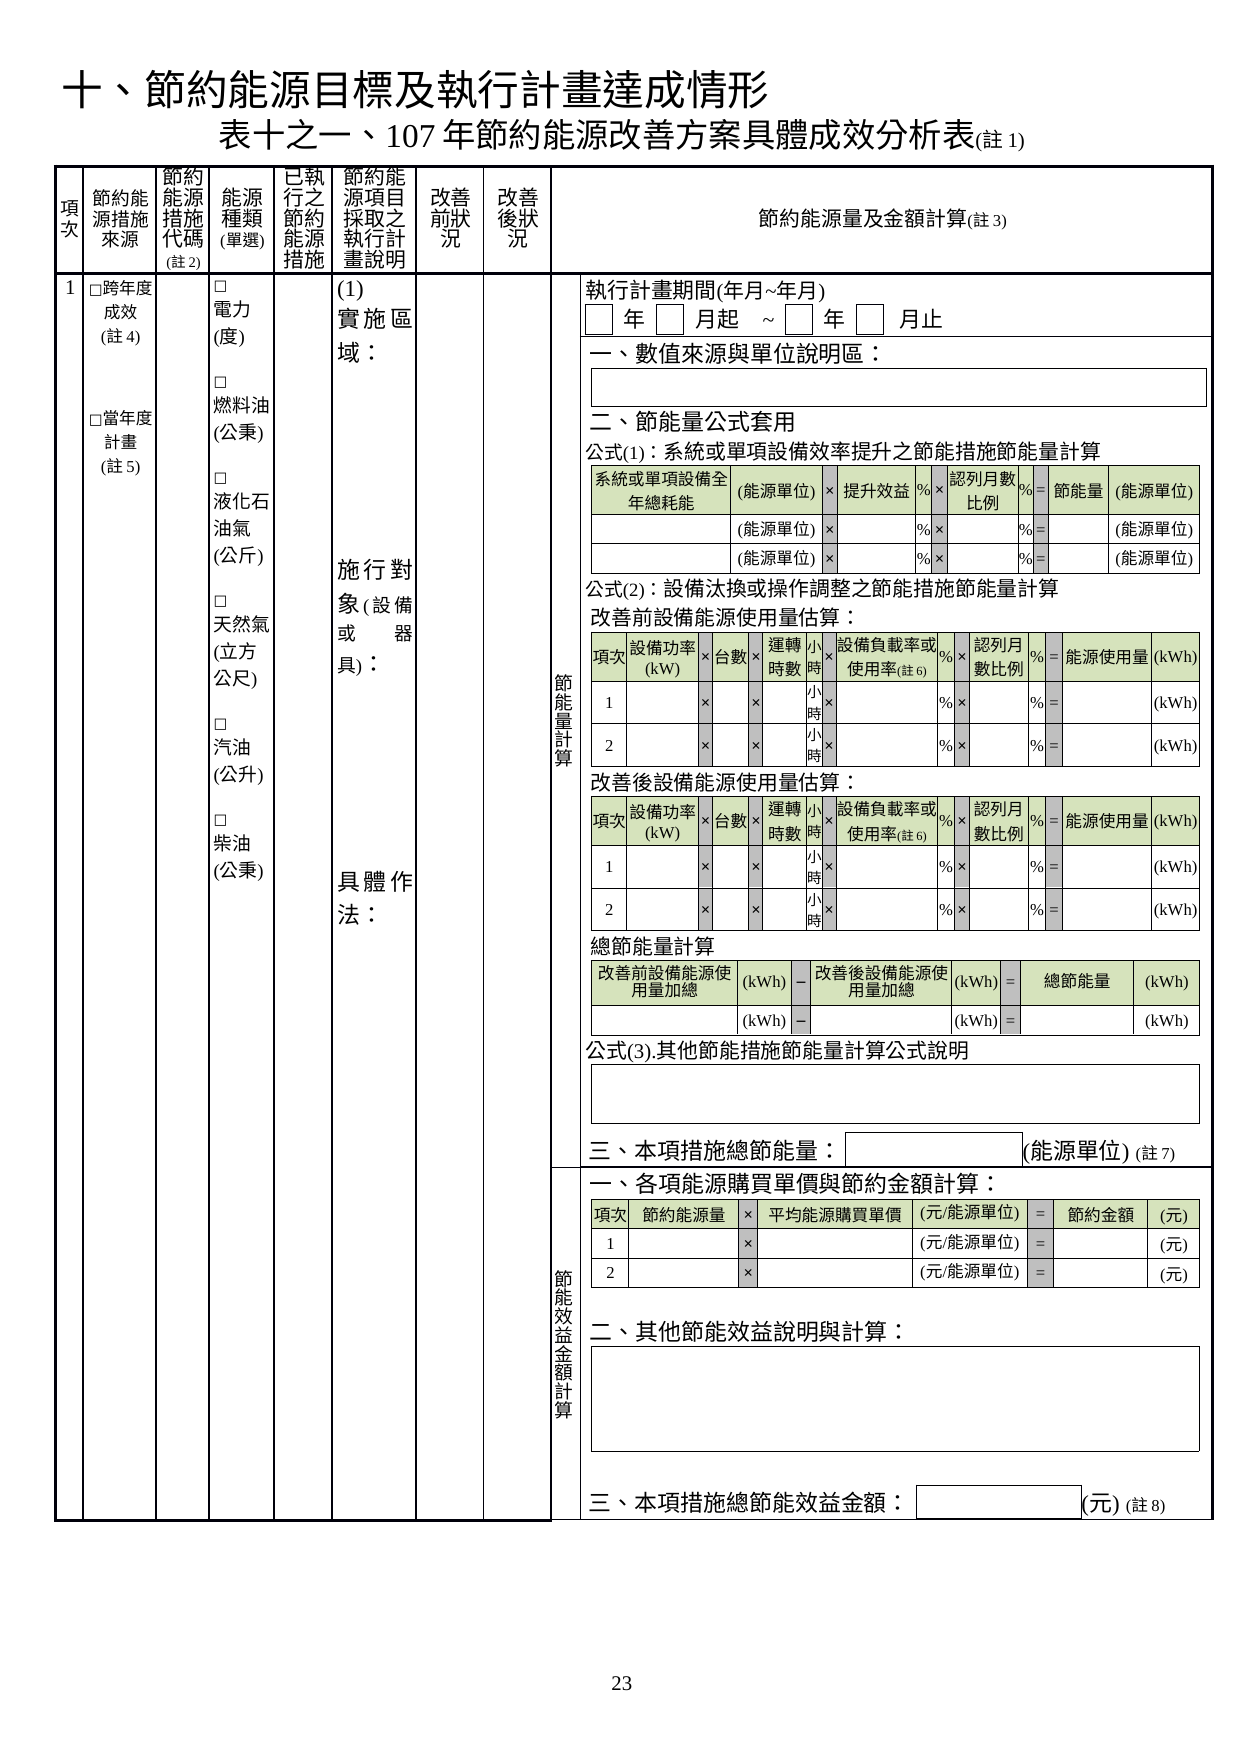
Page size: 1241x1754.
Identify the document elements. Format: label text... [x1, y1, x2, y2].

table_header 設備功率(kW) [627, 797, 698, 845]
table_cell (kWh) [1152, 889, 1199, 930]
table_cell × [955, 889, 969, 930]
table_cell (能源單位) [1109, 544, 1199, 573]
table_cell [1049, 515, 1108, 543]
table_cell × [823, 889, 836, 930]
table_cell × [823, 846, 836, 887]
table_header 台數 [713, 797, 748, 845]
table_header (kWh) [738, 961, 791, 1005]
table_cell % [1019, 544, 1033, 573]
table_header 台數 [713, 633, 748, 681]
table_cell [837, 724, 937, 766]
table_cell [592, 1006, 737, 1034]
table_header 年 [813, 304, 856, 334]
table_cell × [823, 724, 836, 766]
table_header (元) [1148, 1200, 1199, 1228]
table_header 節約能源措施來源 [84, 168, 155, 272]
table_header = [1001, 961, 1020, 1005]
table_header × [823, 633, 836, 681]
table_cell = [1001, 1006, 1020, 1034]
table_cell [948, 544, 1018, 573]
table_header 能源 種類 (單選) [210, 168, 273, 272]
table_header 設備負載率或使用率(註6) [837, 633, 937, 681]
table_header 節約能源量 [629, 1200, 738, 1228]
table_cell (元/能源單位) [913, 1229, 1027, 1258]
table_cell × [739, 1229, 757, 1258]
table_cell = [1028, 1229, 1053, 1258]
table_cell [1054, 1229, 1147, 1258]
table_cell (能源單位) [731, 544, 822, 573]
table_header % [1019, 466, 1033, 514]
table_cell [970, 682, 1028, 723]
table_cell 1 [57, 275, 82, 1519]
table_header 運轉 時數 [763, 797, 806, 845]
table_header 能源使用量 [1063, 633, 1151, 681]
table_cell (元) (註8) [1082, 1485, 1199, 1518]
table_cell [592, 544, 730, 573]
table_cell % [938, 724, 954, 766]
table_cell [275, 275, 331, 1519]
table_cell % [1019, 515, 1033, 543]
table_cell (能源單位) [1109, 515, 1199, 543]
table_cell (能源單位) [731, 515, 822, 543]
table_header (能源單位) [731, 466, 822, 514]
table_header 改善前狀況 [417, 168, 483, 272]
table_cell × [823, 544, 837, 573]
table_header × [749, 633, 762, 681]
table_cell × [699, 889, 712, 930]
table_cell % [916, 544, 931, 573]
table_header = [1034, 466, 1048, 514]
table_cell % [938, 889, 954, 930]
table_cell [629, 1259, 738, 1287]
table_header (能源單位) [1109, 466, 1199, 514]
table_cell = [1034, 515, 1048, 543]
table_cell [157, 275, 208, 1519]
table_header 改善後設備能源使用量加總 [811, 961, 951, 1005]
table_cell 三、本項措施總節能效益金額： [591, 1485, 916, 1518]
table_cell [763, 846, 806, 887]
table_cell [1054, 1259, 1147, 1287]
table_cell 節能量計算 [552, 275, 580, 1166]
table_cell [1021, 1006, 1133, 1034]
table_cell × [699, 724, 712, 766]
table_cell × [749, 682, 762, 723]
table_cell = [1046, 724, 1062, 766]
table_header 運轉 時數 [763, 633, 806, 681]
table_header (kWh) [1152, 797, 1199, 845]
table_cell [591, 1124, 1199, 1132]
table_cell = [1046, 846, 1062, 887]
table_cell [838, 544, 915, 573]
table_cell % [916, 515, 931, 543]
table_header × [739, 1200, 757, 1228]
table_cell 2 [592, 724, 626, 766]
table_cell 小時 [807, 724, 822, 766]
table_cell 一、數值來源與單位說明區： 二、節能量公式套用 公式(1)：系統或單項設備效率提升之節能措施節能量計算 公式(2)：設備汰換或操作調整之節能措施節能量計算 改善前設備能源使用量估算： 改善後設備能源使用量估算： 總節能量計算 公式(3).其他節能措施節能量計算公式說明 [581, 337, 1211, 1166]
table_cell (kWh) [1152, 724, 1199, 766]
table_cell － [792, 1006, 810, 1034]
table_header × [932, 466, 947, 514]
table_header × [823, 466, 837, 514]
table_cell [763, 889, 806, 930]
table_header － [792, 961, 810, 1005]
table_cell (元) [1148, 1259, 1199, 1287]
table_header [786, 305, 812, 334]
table_cell 2 [592, 1259, 628, 1287]
table_cell × [749, 889, 762, 930]
table_header 認列月數比例 [948, 466, 1018, 514]
table_header 提升效益 [838, 466, 915, 514]
text 十、節約能源目標及執行計畫達成情形 [61, 75, 1182, 112]
table_cell [627, 889, 698, 930]
table_cell × [955, 724, 969, 766]
table_header [592, 369, 1206, 406]
table_header = [1046, 797, 1062, 845]
table_cell 實施區域： 施行對象(設備或器具)： 具體作法： [333, 275, 415, 1519]
table_cell 執行計畫期間(年月~年月) [581, 275, 1211, 336]
table_header [857, 305, 883, 334]
table_header 已執行之節約能源措施 [275, 168, 331, 272]
table_header 認列月數比例 [970, 797, 1028, 845]
table_cell (kWh) [1134, 1006, 1199, 1034]
table_cell [484, 275, 550, 1519]
table_header 改善前設備能源使用量加總 [592, 961, 737, 1005]
table_cell [948, 515, 1018, 543]
table_header 節約能源措施代碼(註2) [157, 168, 208, 272]
text 表十之一、107年節約能源改善方案具體成效分析表(註1) [61, 117, 1182, 155]
table_cell % [1029, 682, 1045, 723]
table_cell × [699, 682, 712, 723]
table_cell [627, 724, 698, 766]
table_cell [970, 846, 1028, 887]
table_cell □ 電力(度) □ 燃料油(公秉) □ 液化石油氣 (公斤) □ 天然氣(立方公尺) □ 汽油 (公升) □ 柴油 (公秉) [210, 275, 273, 1519]
table_cell [1063, 846, 1151, 887]
table_header 項次 [592, 797, 626, 845]
table_header (kWh) [952, 961, 1000, 1005]
table_cell (kWh) [738, 1006, 791, 1034]
table_cell 1 [592, 1229, 628, 1258]
table_header [592, 1065, 1199, 1123]
table_header 節約能源量及金額計算(註3) [552, 168, 1211, 272]
table_cell × [739, 1259, 757, 1287]
table_cell [629, 1229, 738, 1258]
table_header % [1029, 797, 1045, 845]
table_header = [1046, 633, 1062, 681]
table_cell % [938, 846, 954, 887]
table_cell [591, 1452, 1199, 1484]
table_header × [699, 797, 712, 845]
table_cell [846, 1133, 1022, 1166]
table_cell × [749, 724, 762, 766]
table_header 設備功率(kW) [627, 633, 698, 681]
table_header 小時 [807, 633, 822, 681]
table_header 認列月數比例 [970, 633, 1028, 681]
table_cell [763, 724, 806, 766]
table_cell × [749, 846, 762, 887]
table_cell 小時 [807, 889, 822, 930]
table_cell [970, 724, 1028, 766]
table_cell (kWh) [952, 1006, 1000, 1034]
table_cell 小時 [807, 846, 822, 887]
table_cell [970, 889, 1028, 930]
table_header = [1028, 1200, 1053, 1228]
table_header [586, 305, 612, 334]
table_cell × [955, 682, 969, 723]
table_cell [811, 1006, 951, 1034]
table_cell □跨年度成效 (註4) □當年度計畫 (註5) [84, 275, 155, 1519]
table_cell [837, 846, 937, 887]
table_header ~ [751, 304, 785, 334]
table_header 總節能量 [1021, 961, 1133, 1005]
table_cell 1 [592, 682, 626, 723]
table_header × [749, 797, 762, 845]
table_header × [699, 633, 712, 681]
table_header 年 [613, 304, 656, 334]
table_cell [837, 889, 937, 930]
table_cell [917, 1486, 1081, 1518]
table_cell % [1029, 724, 1045, 766]
table_cell [1063, 889, 1151, 930]
table_header 月止 [884, 304, 958, 334]
table_header 月起 [684, 304, 751, 334]
table_header 改善後狀況 [484, 168, 550, 272]
table_header 項次 [592, 1200, 628, 1228]
table_header 系統或單項設備全年總耗能 [592, 466, 730, 514]
table_header % [916, 466, 931, 514]
table_cell [627, 682, 698, 723]
table_header 節能量 [1049, 466, 1108, 514]
table_header 項次 [592, 633, 626, 681]
table_cell 2 [592, 889, 626, 930]
table_cell [417, 275, 483, 1519]
table_cell [838, 515, 915, 543]
table_cell = [1028, 1259, 1053, 1287]
table_cell [627, 846, 698, 887]
table_cell (能源單位) (註7) [1023, 1132, 1199, 1166]
table_cell % [1029, 846, 1045, 887]
table_cell % [938, 682, 954, 723]
table_cell = [1034, 544, 1048, 573]
table_cell [758, 1229, 912, 1258]
table_cell [1049, 544, 1108, 573]
table_header 節約能源項目採取之執行計畫說明 [333, 168, 415, 272]
table_cell [713, 846, 748, 887]
table_cell [1063, 724, 1151, 766]
table_header 小時 [807, 797, 822, 845]
table_cell 小時 [807, 682, 822, 723]
table_header (元/能源單位) [913, 1200, 1027, 1228]
table_header [592, 1347, 1199, 1451]
table_header 設備負載率或使用率(註6) [837, 797, 937, 845]
table_cell × [932, 544, 947, 573]
table_cell [592, 515, 730, 543]
table_header % [1029, 633, 1045, 681]
table_header 平均能源購買單價 [758, 1200, 912, 1228]
table_header 節約金額 [1054, 1200, 1147, 1228]
table_header × [955, 633, 969, 681]
table_header × [823, 797, 836, 845]
table_cell = [1046, 682, 1062, 723]
table_cell × [699, 846, 712, 887]
table_cell = [1046, 889, 1062, 930]
table_cell [1063, 682, 1151, 723]
table_header 能源使用量 [1063, 797, 1151, 845]
table_header 項次 [57, 168, 82, 272]
table_cell [763, 682, 806, 723]
table_cell × [955, 846, 969, 887]
table_cell 節能效益金額計算 [552, 1168, 580, 1519]
table_cell × [823, 682, 836, 723]
table_cell [837, 682, 937, 723]
table_header × [955, 797, 969, 845]
table_cell × [932, 515, 947, 543]
table_cell [713, 682, 748, 723]
table_cell [713, 724, 748, 766]
table_header (kWh) [1134, 961, 1199, 1005]
table_cell (元) [1148, 1229, 1199, 1258]
table_cell (kWh) [1152, 846, 1199, 887]
table_cell 三、本項措施總節能量： [591, 1132, 845, 1166]
table_header (kWh) [1152, 633, 1199, 681]
table_cell (kWh) [1152, 682, 1199, 723]
table_cell [758, 1259, 912, 1287]
table_header [657, 305, 683, 334]
table_cell 一、各項能源購買單價與節約金額計算： 二、其他節能效益說明與計算： [581, 1168, 1211, 1519]
table_header % [938, 797, 954, 845]
table_cell % [1029, 889, 1045, 930]
table_cell 1 [592, 846, 626, 887]
table_cell [713, 889, 748, 930]
table_cell × [823, 515, 837, 543]
table_header % [938, 633, 954, 681]
table_cell (元/能源單位) [913, 1259, 1027, 1287]
